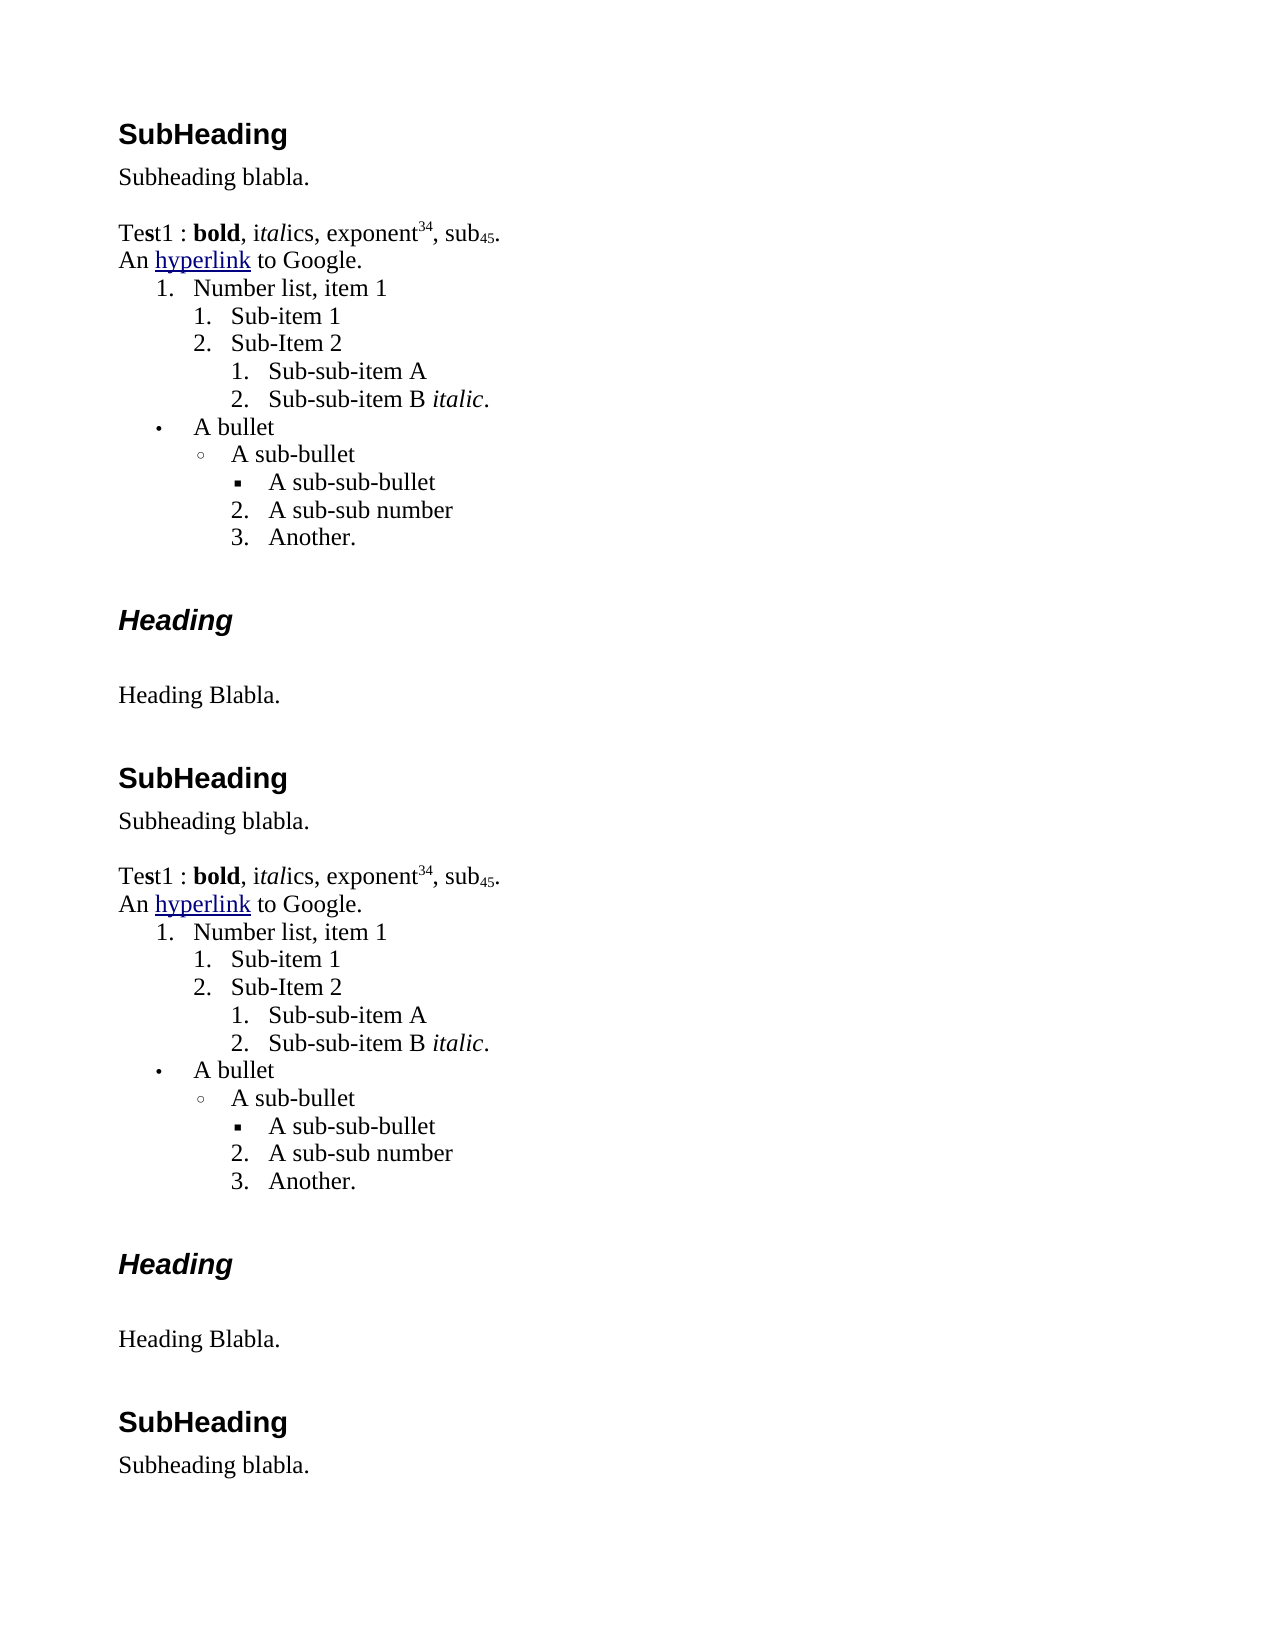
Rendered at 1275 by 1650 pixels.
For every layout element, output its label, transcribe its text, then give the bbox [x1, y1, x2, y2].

list A sub-sub number [231, 1139, 1157, 1167]
list A bullet [156, 1056, 1157, 1084]
list Sub-sub-item B italic. [231, 1029, 1157, 1056]
subtitle SubHeading [118, 1406, 1157, 1438]
text Test1 : bold, italics, exponent34, sub45. [118, 219, 1157, 246]
list Number list, item 1 [156, 274, 1157, 302]
text Test1 : bold, italics, exponent34, sub45. [118, 862, 1157, 890]
text Heading Blabla. [118, 1325, 1157, 1381]
list Sub-sub-item B italic. [231, 385, 1157, 413]
list Sub-Item 2 [193, 973, 1157, 1001]
list A sub-sub-bullet [231, 468, 1157, 496]
text An hyperlink to Google. [118, 246, 1157, 274]
list A sub-sub number [231, 496, 1157, 523]
list Sub-item 1 [193, 302, 1157, 329]
list Sub-sub-item A [231, 357, 1157, 385]
subtitle Heading [118, 604, 1157, 669]
subtitle SubHeading [118, 118, 1157, 151]
list Sub-sub-item A [231, 1001, 1157, 1029]
list A sub-bullet [193, 1084, 1157, 1112]
list A bullet [156, 413, 1157, 440]
list A sub-bullet [193, 440, 1157, 468]
subtitle SubHeading [118, 762, 1157, 794]
text Subheading blabla. [118, 163, 1157, 219]
text Subheading blabla. [118, 807, 1157, 862]
list Sub-item 1 [193, 946, 1157, 973]
text An hyperlink to Google. [118, 890, 1157, 918]
text Subheading blabla. [118, 1451, 1157, 1506]
text Heading Blabla. [118, 682, 1157, 737]
list Another. [231, 523, 1157, 579]
list Another. [231, 1167, 1157, 1223]
list Number list, item 1 [156, 918, 1157, 946]
list Sub-Item 2 [193, 329, 1157, 357]
list A sub-sub-bullet [231, 1112, 1157, 1139]
subtitle Heading [118, 1248, 1157, 1313]
